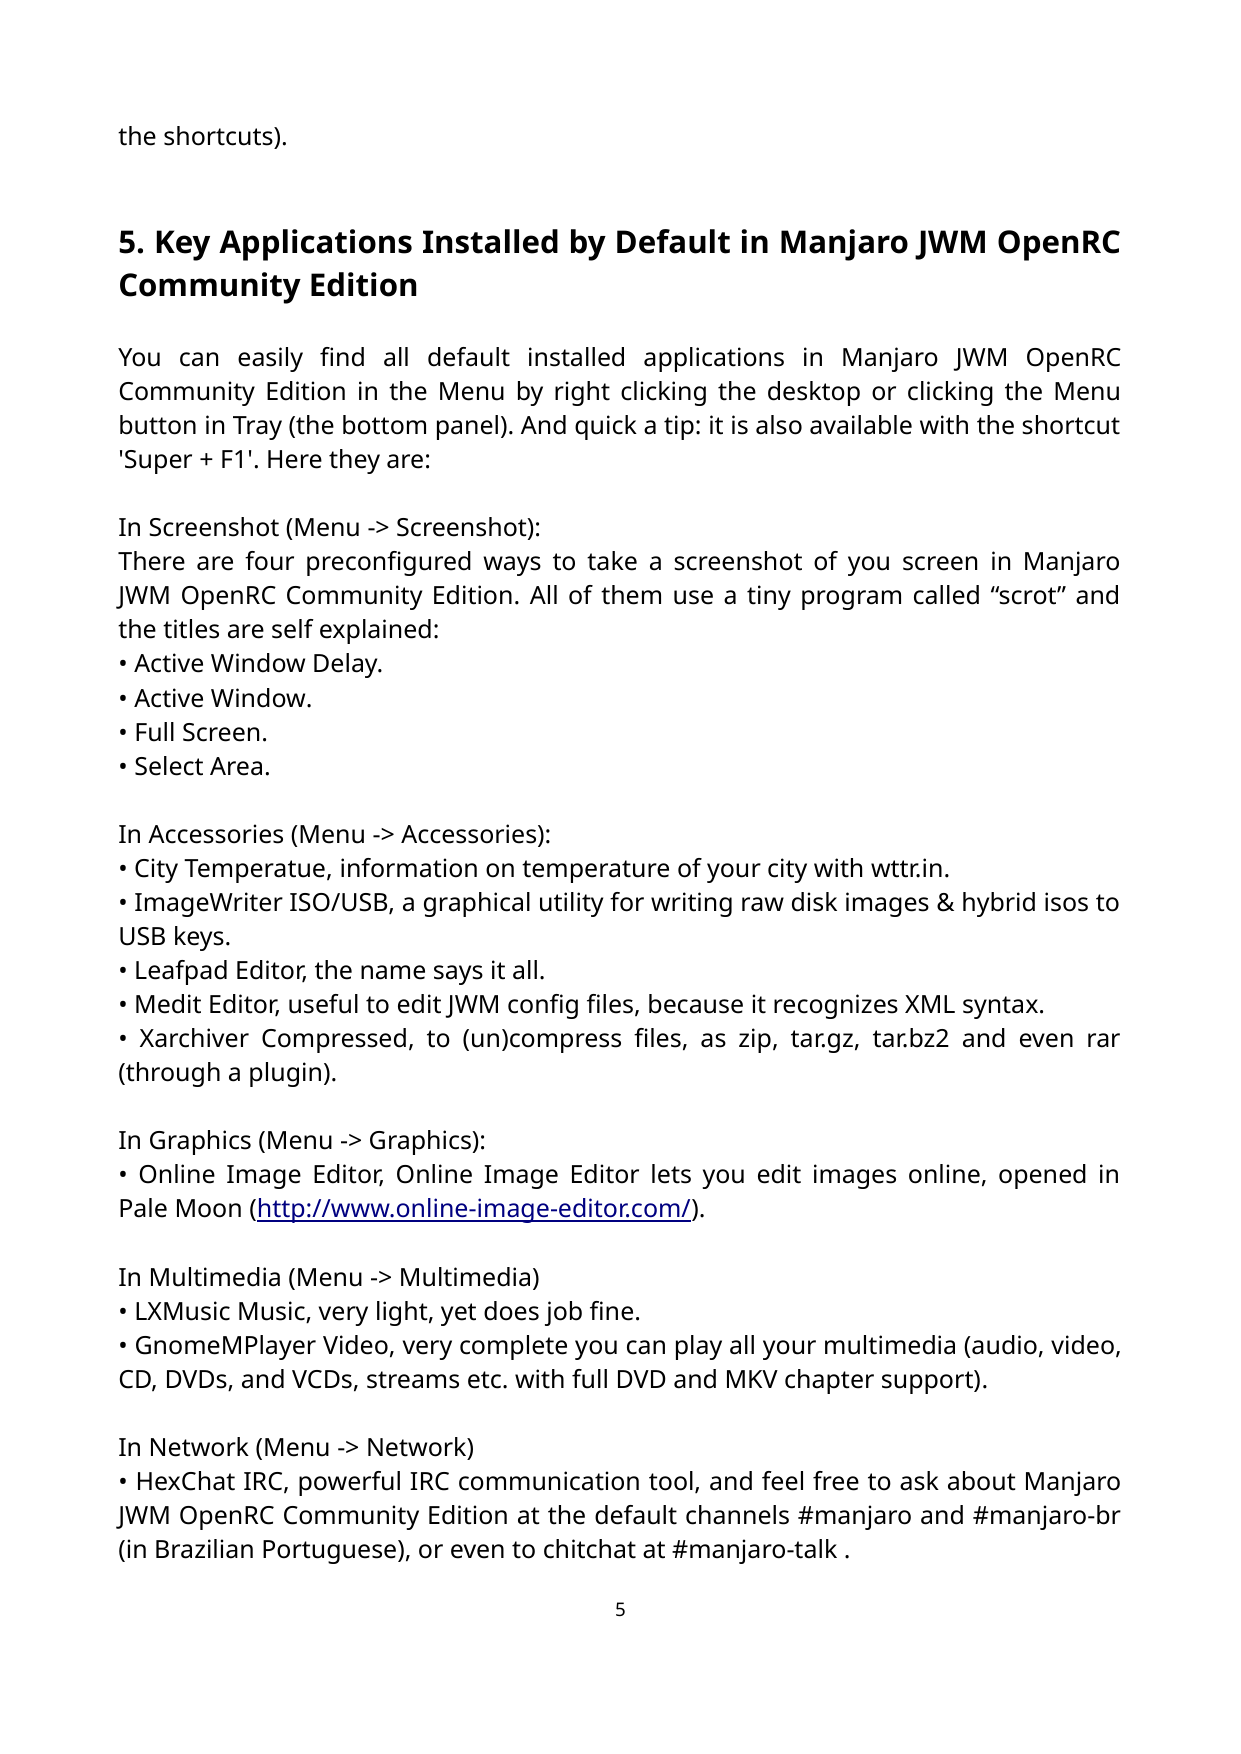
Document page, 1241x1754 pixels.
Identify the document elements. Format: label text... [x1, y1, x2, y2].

text In Network (Menu -> Network) [118, 1429, 1122, 1464]
text In Multimedia (Menu -> Multimedia) [118, 1259, 1122, 1293]
text • Xarchiver Compressed, to (un)compress files, as zip, tar.gz, tar.bz2 and even rar (through a plugin). [118, 1021, 1122, 1089]
text In Graphics (Menu -> Graphics): [118, 1123, 1122, 1157]
text • City Temperatue, information on temperature of your city with wttr.in. [118, 851, 1122, 884]
text • Online Image Editor, Online Image Editor lets you edit images online, opened in Pale Moon (http://www.online-image-editor.com/). [118, 1157, 1122, 1225]
text • Medit Editor, useful to edit JWM config files, because it recognizes XML syntax. [118, 987, 1122, 1021]
text • ImageWriter ISO/USB, a graphical utility for writing raw disk images & hybrid isos to USB keys. [118, 884, 1122, 953]
text • GnomeMPlayer Video, very complete you can play all your multimedia (audio, video, CD, DVDs, and VCDs, streams etc. with full DVD and MKV chapter support). [118, 1327, 1122, 1396]
text • Active Window. [118, 680, 1122, 714]
text • LXMusic Music, very light, yet does job fine. [118, 1293, 1122, 1327]
text • Full Screen. [118, 714, 1122, 748]
text • Select Area. [118, 748, 1122, 782]
text In Accessories (Menu -> Accessories): [118, 816, 1122, 851]
text the shortcuts). [118, 118, 1122, 152]
text In Screenshot (Menu -> Screenshot): [118, 510, 1122, 544]
text You can easily find all default installed applications in Manjaro JWM OpenRC Community Edition in the Menu by right clicking the desktop or clicking the Menu button in Tray (the bottom panel). And quick a tip: it is also available with the shortcut 'Super + F1'. Here they are: [118, 339, 1122, 476]
text • HexChat IRC, powerful IRC communication tool, and feel free to ask about Manjaro JWM OpenRC Community Edition at the default channels #manjaro and #manjaro-br (in Brazilian Portuguese), or even to chitchat at #manjaro-talk . [118, 1464, 1122, 1566]
text • Leafpad Editor, the name says it all. [118, 953, 1122, 987]
text • Active Window Delay. [118, 646, 1122, 680]
text 5. Key Applications Installed by Default in Manjaro JWM OpenRC Community Edition [118, 220, 1122, 306]
text There are four preconfigured ways to take a screenshot of you screen in Manjaro JWM OpenRC Community Edition. All of them use a tiny program called “scrot” and the titles are self explained: [118, 544, 1122, 646]
